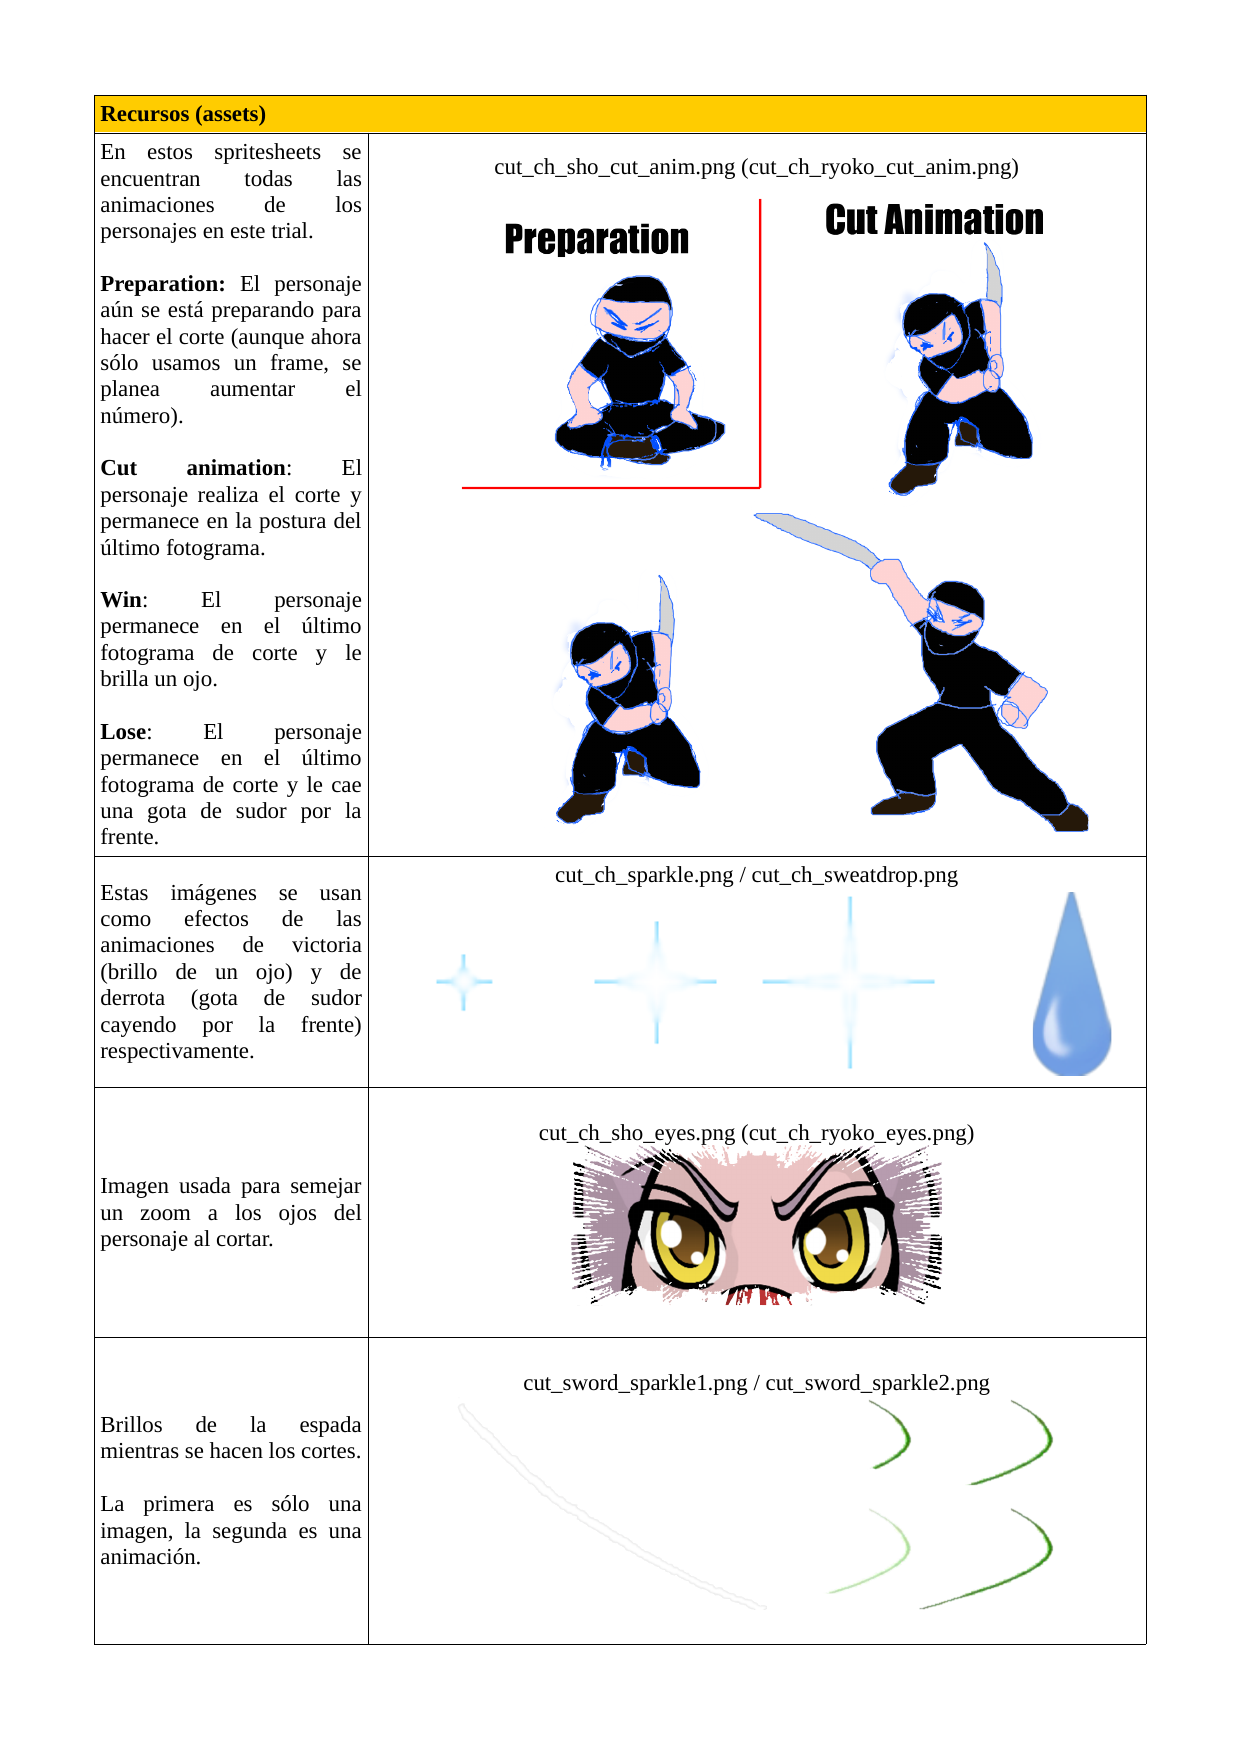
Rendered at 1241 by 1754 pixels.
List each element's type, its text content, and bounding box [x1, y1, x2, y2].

picture [571, 1145, 943, 1306]
picture [1032, 892, 1112, 1076]
picture [772, 1395, 1056, 1612]
table_cell cut_ch_sparkle.png / cut_ch_sweatdrop.png [369, 857, 1146, 1087]
table_cell Estas imágenes se usan como efectos de las animaciones de victoria (brillo de un ojo) y de derrota (gota de sudor cayendo por la frente) respectivamente. [95, 857, 368, 1087]
table_header Recursos (assets) [95, 96, 1146, 132]
table_cell cut_ch_sho_eyes.png (cut_ch_ryoko_eyes.png) [369, 1088, 1146, 1337]
table_cell Imagen usada para semejar un zoom a los ojos del personaje al cortar. [95, 1088, 368, 1337]
picture [425, 179, 1089, 835]
table_cell En estos spritesheets se encuentran todas las animaciones de los personajes en este trial. Preparation: El personaje aún se está preparando para hacer el corte (aunque ahora sólo usamos un frame, se planea aumentar el número). Cut animation: El personaje realiza el corte y permanece en la postura del último fotograma. Win: El personaje permanece en el último fotograma de corte y le brilla un ojo. Lose: El personaje permanece en el último fotograma de corte y le cae una gota de sudor por la frente. [95, 134, 368, 856]
picture [396, 887, 976, 1081]
table_cell Brillos de la espada mientras se hacen los cortes. La primera es sólo una imagen, la segunda es una animación. [95, 1338, 368, 1643]
picture [457, 1397, 767, 1610]
table_cell cut_ch_sho_cut_anim.png (cut_ch_ryoko_cut_anim.png) [369, 134, 1146, 856]
table_cell cut_sword_sparkle1.png / cut_sword_sparkle2.png [369, 1338, 1146, 1643]
